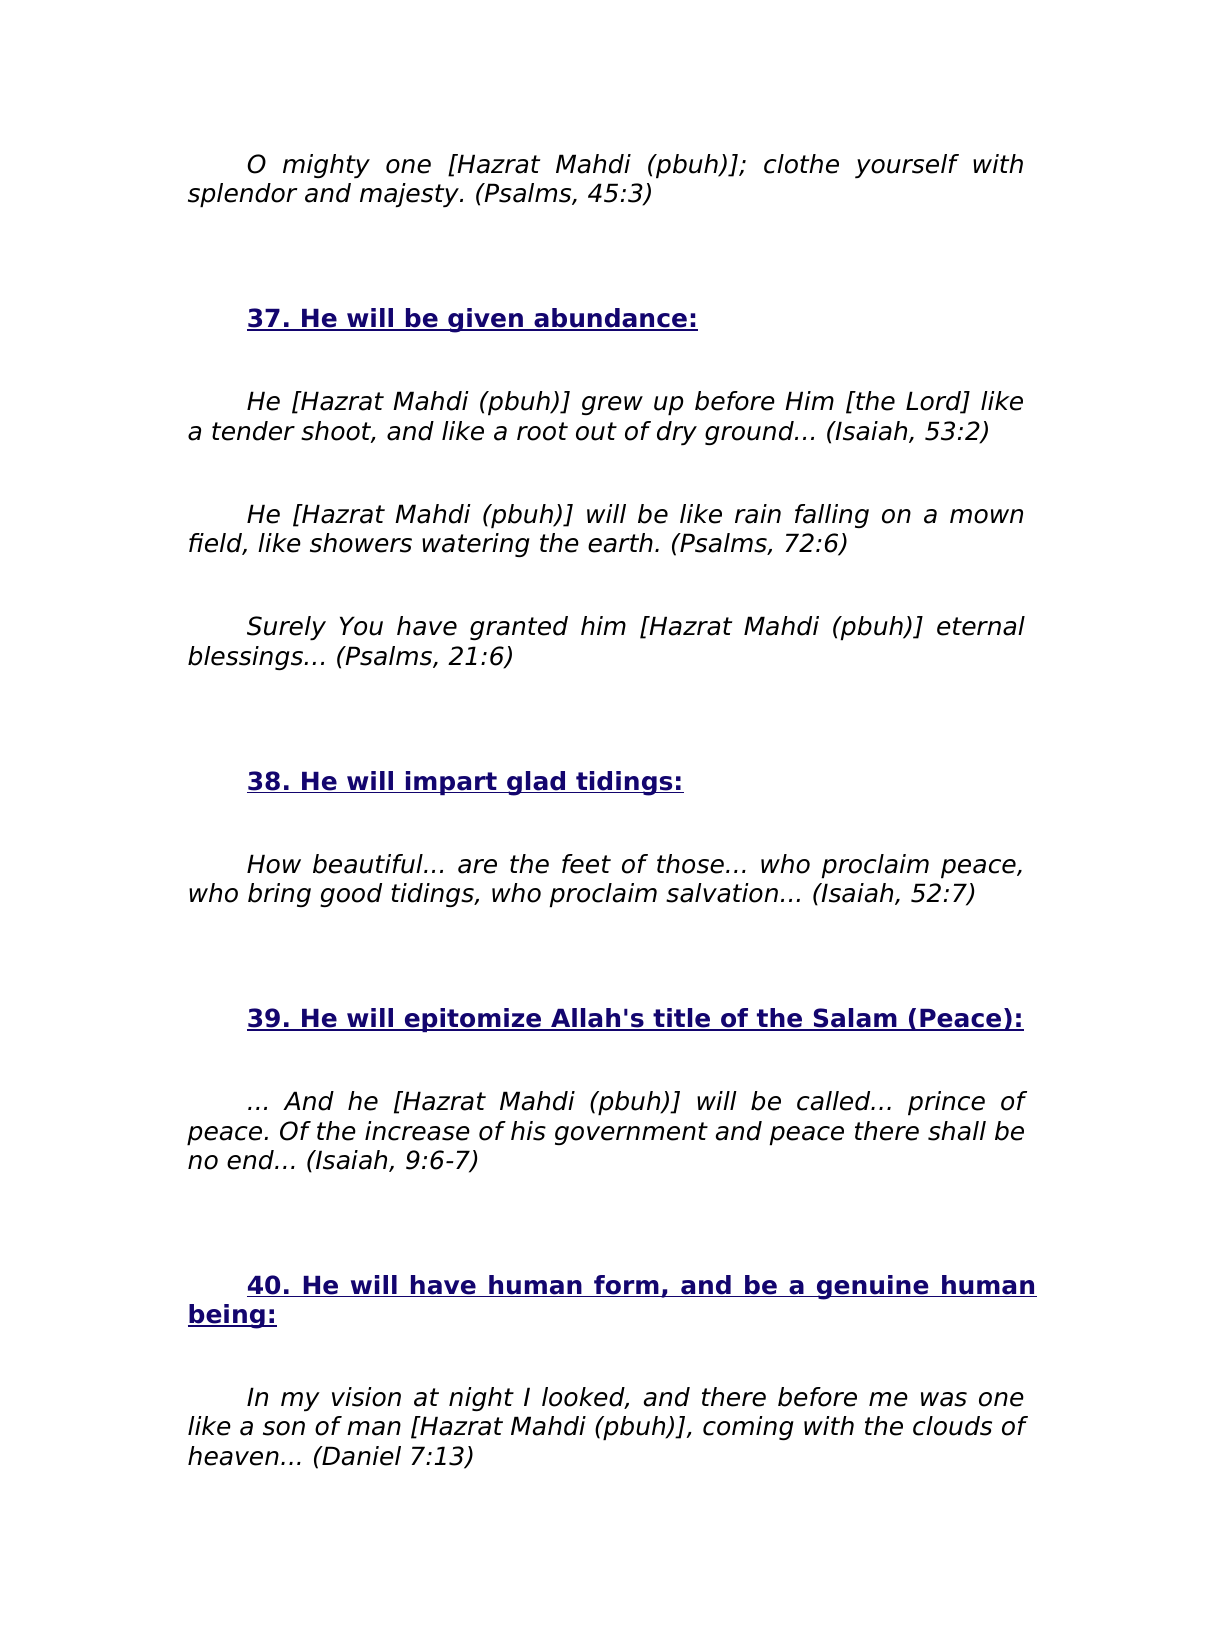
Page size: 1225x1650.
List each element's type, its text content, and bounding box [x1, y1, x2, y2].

text 37. He will be given abundance: [187, 304, 1037, 333]
text He [Hazrat Mahdi (pbuh)] grew up before Him [the Lord] like a tender shoot, and like a root out of dry ground... (Isaiah, 53:2) [187, 387, 1026, 446]
text ... And he [Hazrat Mahdi (pbuh)] will be called... prince of peace. Of the increase of his government and peace there shall be no end... (Isaiah, 9:6-7) [187, 1087, 1026, 1175]
text He [Hazrat Mahdi (pbuh)] will be like rain falling on a mown field, like showers watering the earth. (Psalms, 72:6) [187, 500, 1026, 558]
text Surely You have granted him [Hazrat Mahdi (pbuh)] eternal blessings... (Psalms, 21:6) [187, 612, 1026, 671]
text In my vision at night I looked, and there before me was one like a son of man [Hazrat Mahdi (pbuh)], coming with the clouds of heaven... (Daniel 7:13) [187, 1383, 1026, 1471]
text 39. He will epitomize Allah's title of the Salam (Peace): [187, 1004, 1037, 1033]
text 38. He will impart glad tidings: [187, 767, 1037, 796]
text How beautiful... are the feet of those... who proclaim peace, who bring good tidings, who proclaim salvation... (Isaiah, 52:7) [187, 850, 1026, 908]
text O mighty one [Hazrat Mahdi (pbuh)]; clothe yourself with splendor and majesty. (Psalms, 45:3) [187, 150, 1026, 208]
text 40. He will have human form, and be a genuine human being: [187, 1271, 1037, 1329]
